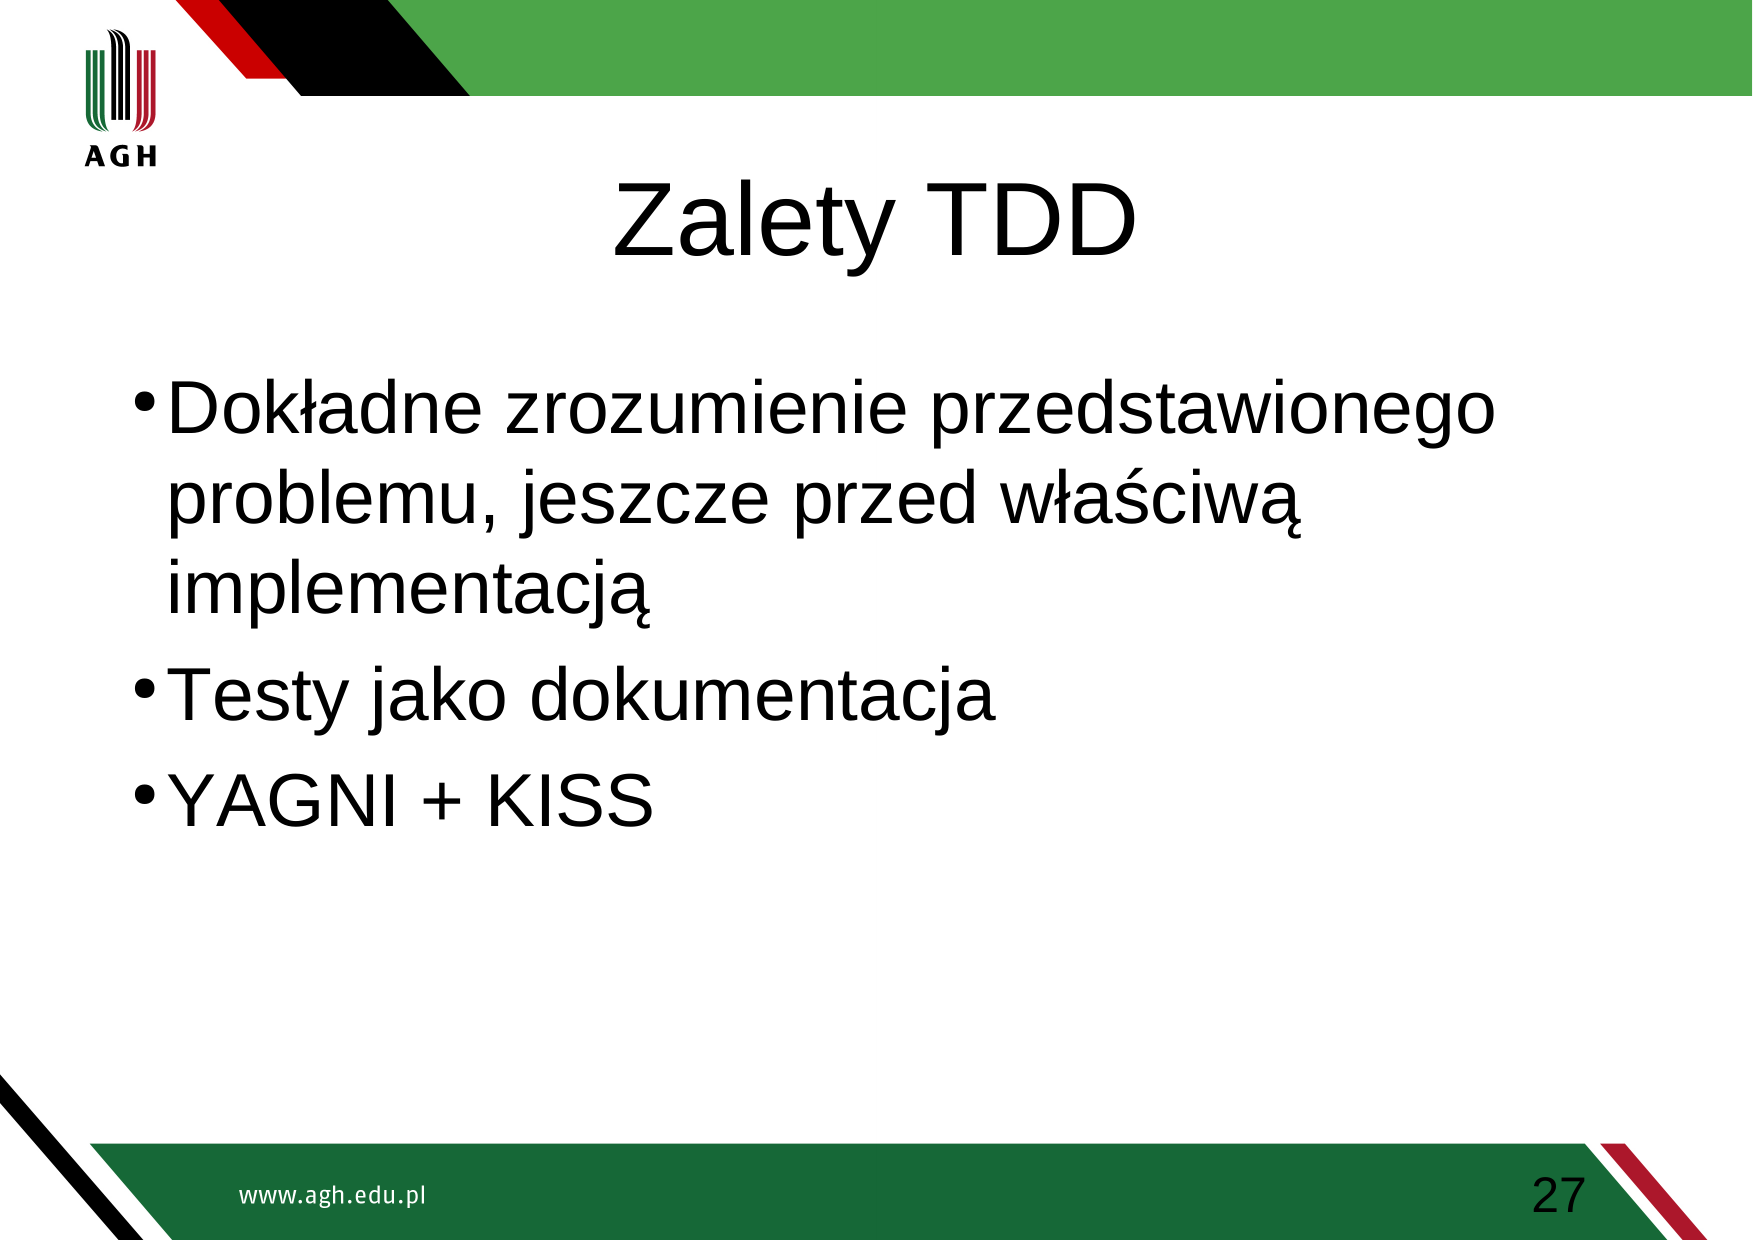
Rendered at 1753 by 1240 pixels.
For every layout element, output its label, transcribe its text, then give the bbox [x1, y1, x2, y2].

subtitle Dokładne zrozumienie przedstawionego problemu, jeszcze przed właściwą implementacją Testy jako dokumentacja YAGNI + KISS [131, 358, 1622, 1103]
picture [0, 0, 1753, 1240]
title Zalety TDD [131, 110, 1622, 317]
